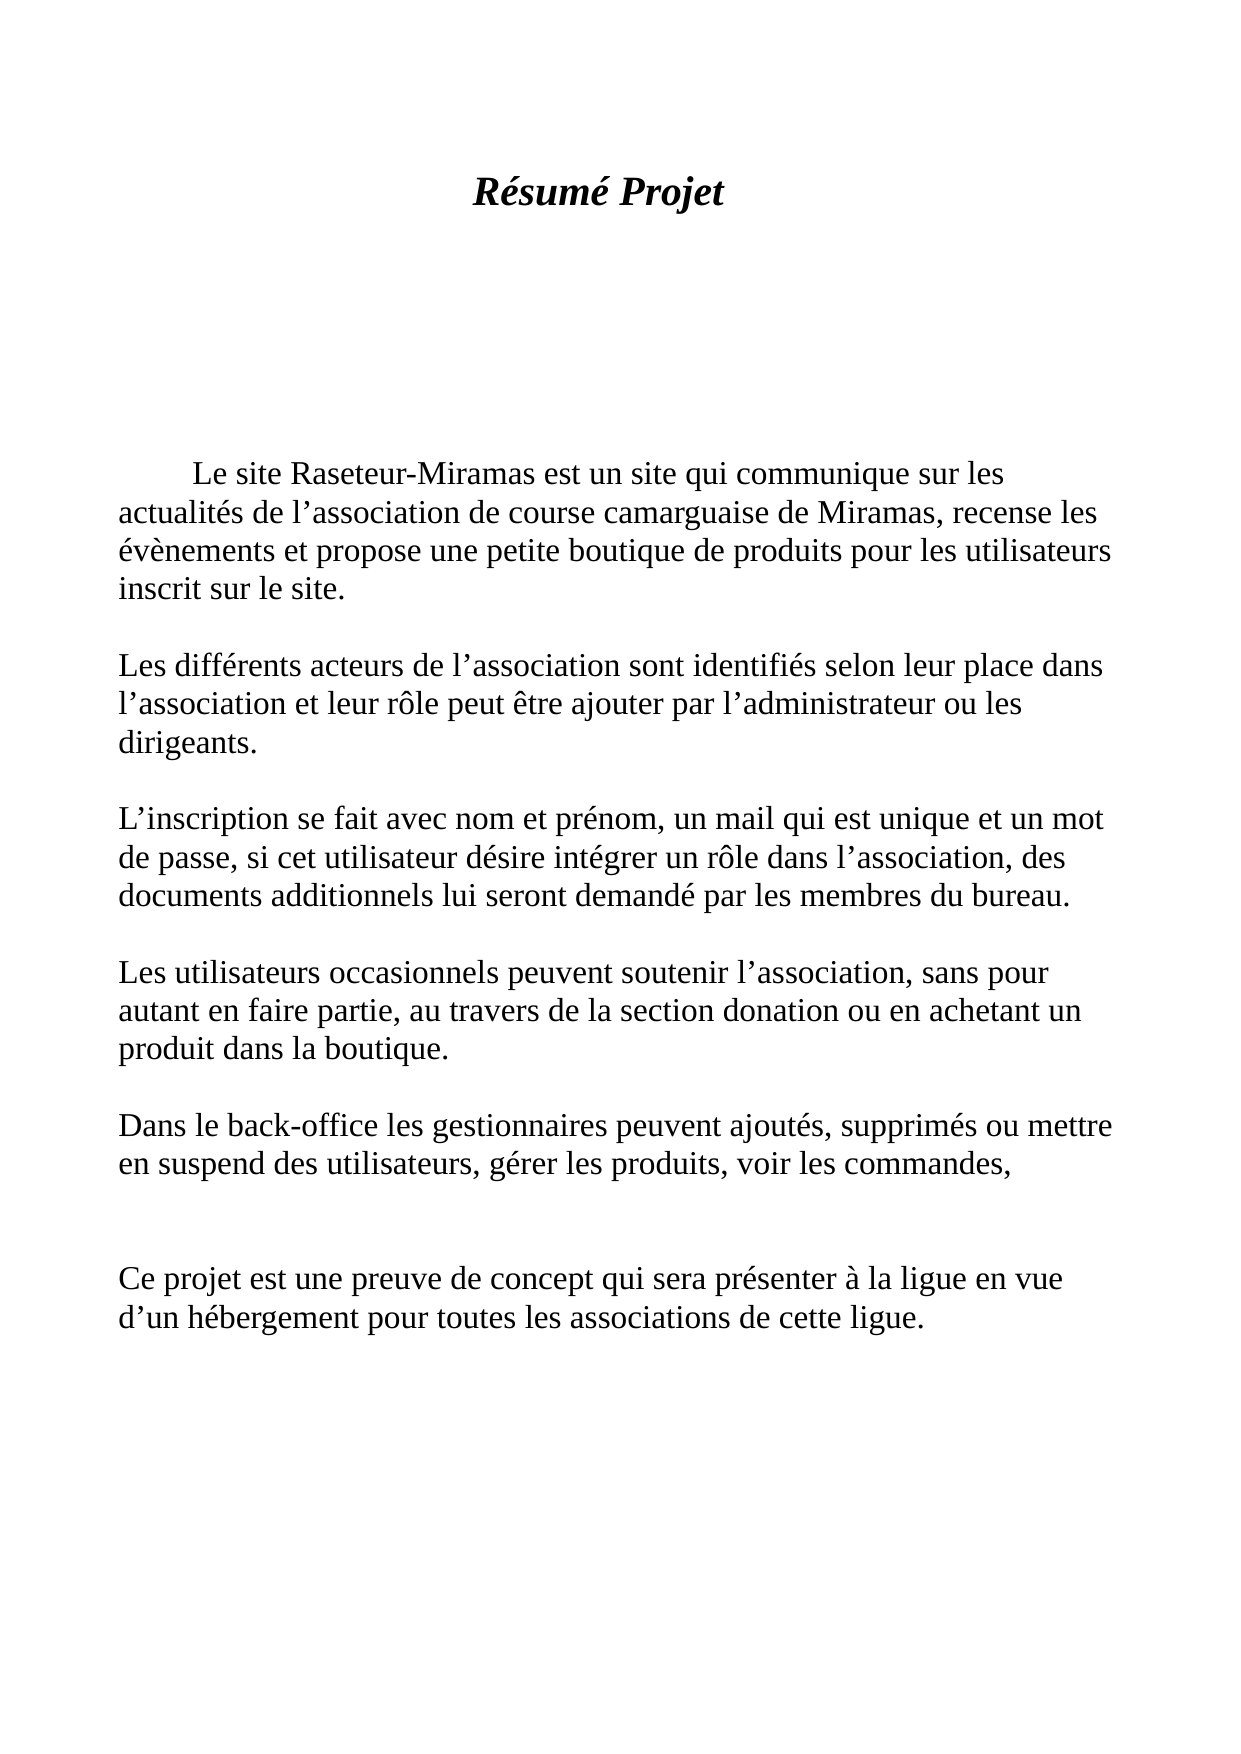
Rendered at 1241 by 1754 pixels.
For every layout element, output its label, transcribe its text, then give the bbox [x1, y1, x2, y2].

text Les utilisateurs occasionnels peuvent soutenir l’association, sans pour autant en faire partie, au travers de la section donation ou en achetant un produit dans la boutique. [118, 952, 1122, 1067]
text Les différents acteurs de l’association sont identifiés selon leur place dans l’association et leur rôle peut être ajouter par l’administrateur ou les dirigeants. [118, 645, 1122, 760]
text L’inscription se fait avec nom et prénom, un mail qui est unique et un mot de passe, si cet utilisateur désire intégrer un rôle dans l’association, des documents additionnels lui seront demandé par les membres du bureau. [118, 798, 1122, 913]
text Ce projet est une preuve de concept qui sera présenter à la ligue en vue d’un hébergement pour toutes les associations de cette ligue. [118, 1258, 1122, 1335]
text Le site Raseteur-Miramas est un site qui communique sur les actualités de l’association de course camarguaise de Miramas, recense les évènements et propose une petite boutique de produits pour les utilisateurs inscrit sur le site. [118, 453, 1122, 607]
text Résumé Projet [118, 166, 1122, 214]
text Dans le back-office les gestionnaires peuvent ajoutés, supprimés ou mettre en suspend des utilisateurs, gérer les produits, voir les commandes, [118, 1105, 1122, 1182]
